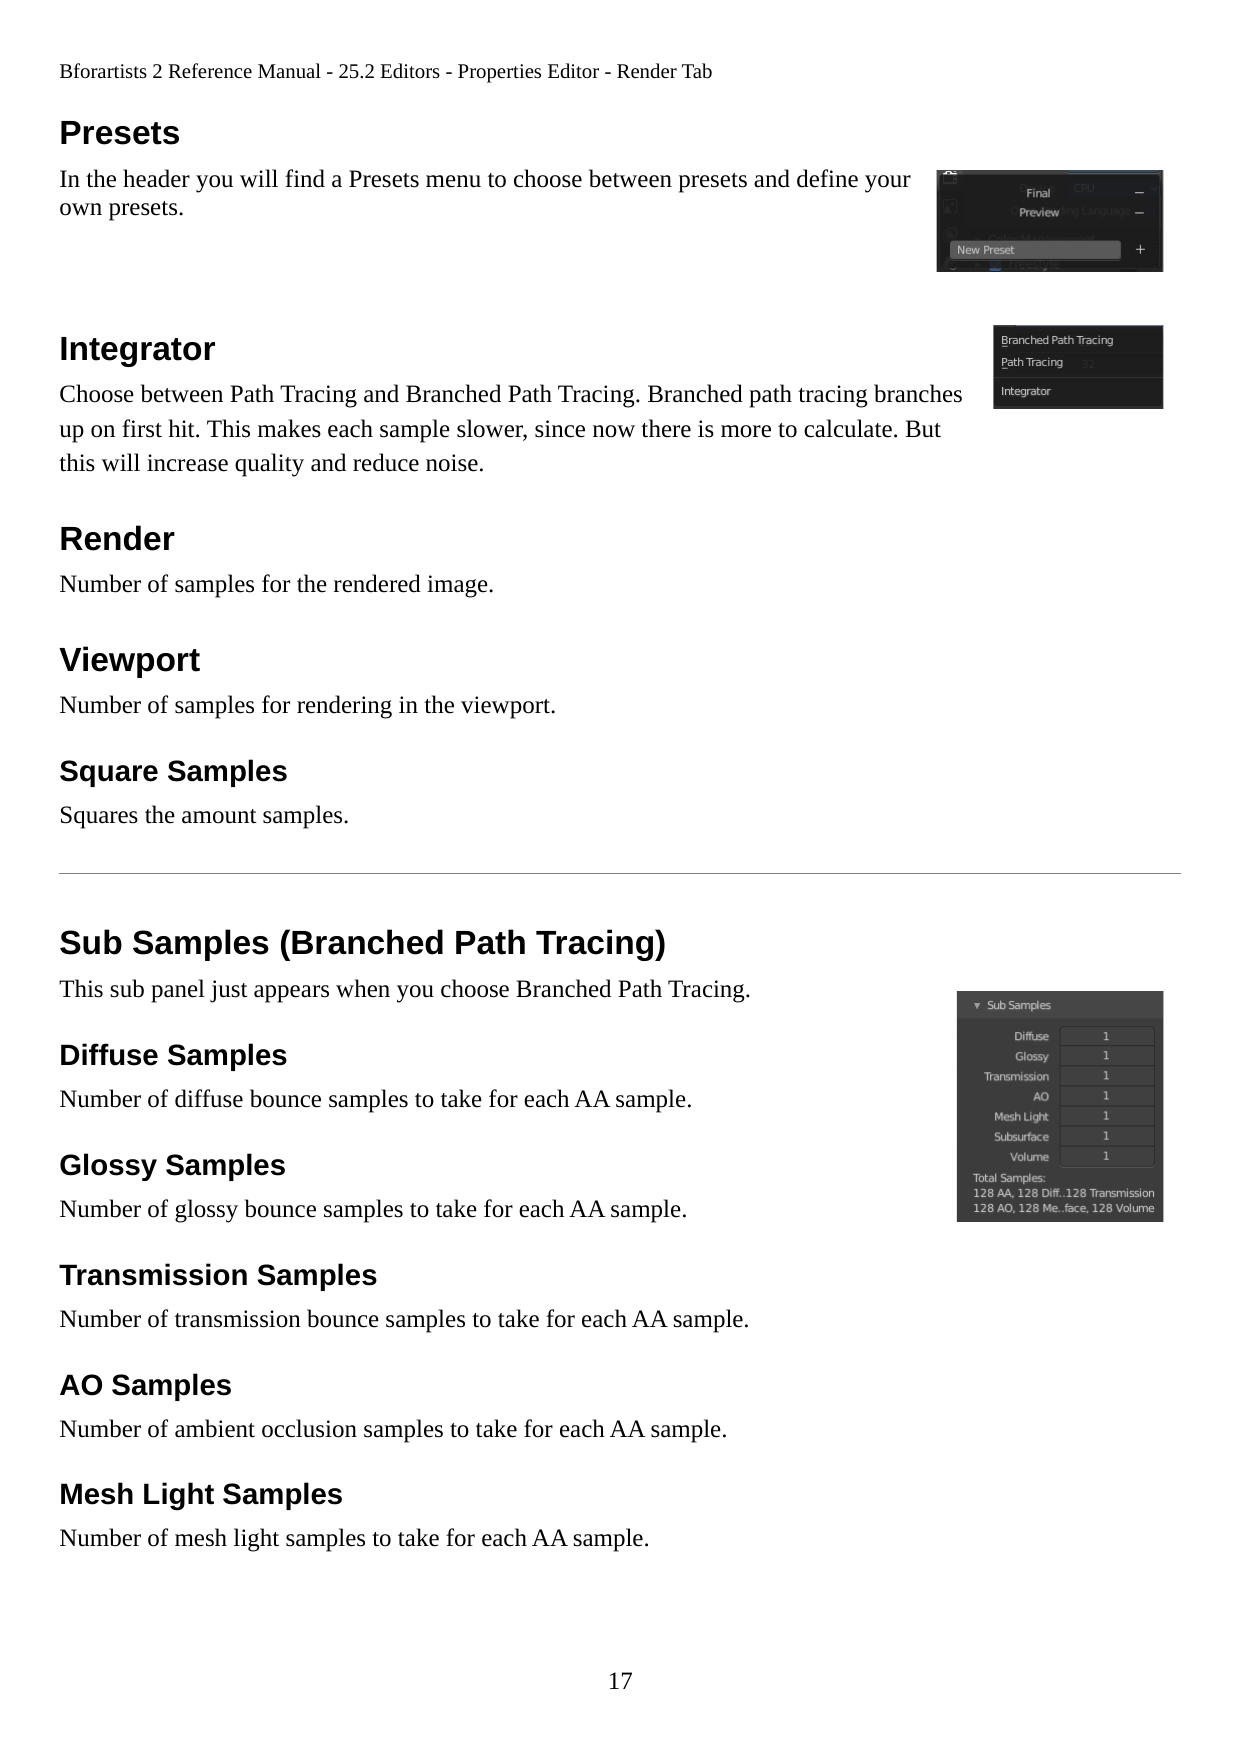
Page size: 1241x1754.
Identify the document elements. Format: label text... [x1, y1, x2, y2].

subtitle [1164, 328, 1181, 367]
subtitle Viewport [59, 639, 1181, 678]
text Number of glossy bounce samples to take for each AA sample. [59, 1194, 1181, 1223]
text Number of diffuse bounce samples to take for each AA sample. [59, 1084, 956, 1113]
picture [936, 170, 1164, 272]
subtitle Render [59, 518, 1181, 557]
subtitle AO Samples [59, 1367, 1181, 1401]
subtitle Mesh Light Samples [59, 1477, 1181, 1511]
subtitle Diffuse Samples [59, 1038, 956, 1071]
text Choose between Path Tracing and Branched Path Tracing. Branched path tracing branches up on first hit. This makes each sample slower, since now there is more to calculate. But this will increase quality and reduce noise. [59, 379, 1181, 477]
subtitle Sub Samples (Branched Path Tracing) [59, 923, 1181, 962]
subtitle Integrator [59, 328, 993, 367]
picture [993, 325, 1164, 409]
list Squares the amount samples. [59, 800, 1181, 829]
text Number of transmission bounce samples to take for each AA sample. [59, 1304, 1181, 1332]
subtitle [1164, 1148, 1181, 1181]
subtitle Presets [59, 113, 1181, 151]
text Number of mesh light samples to take for each AA sample. [59, 1523, 1181, 1552]
text This sub panel just appears when you choose Branched Path Tracing. [59, 974, 1181, 1003]
text Number of samples for the rendered image. [59, 569, 1181, 598]
subtitle Transmission Samples [59, 1257, 1181, 1291]
text Number of samples for rendering in the viewport. [59, 691, 1181, 719]
picture [956, 991, 1164, 1222]
subtitle Glossy Samples [59, 1148, 956, 1181]
subtitle [1164, 1038, 1181, 1071]
subtitle Square Samples [59, 754, 1181, 788]
text In the header you will find a Presets menu to choose between presets and define your own presets. [59, 164, 1181, 221]
text Number of ambient occlusion samples to take for each AA sample. [59, 1414, 1181, 1442]
